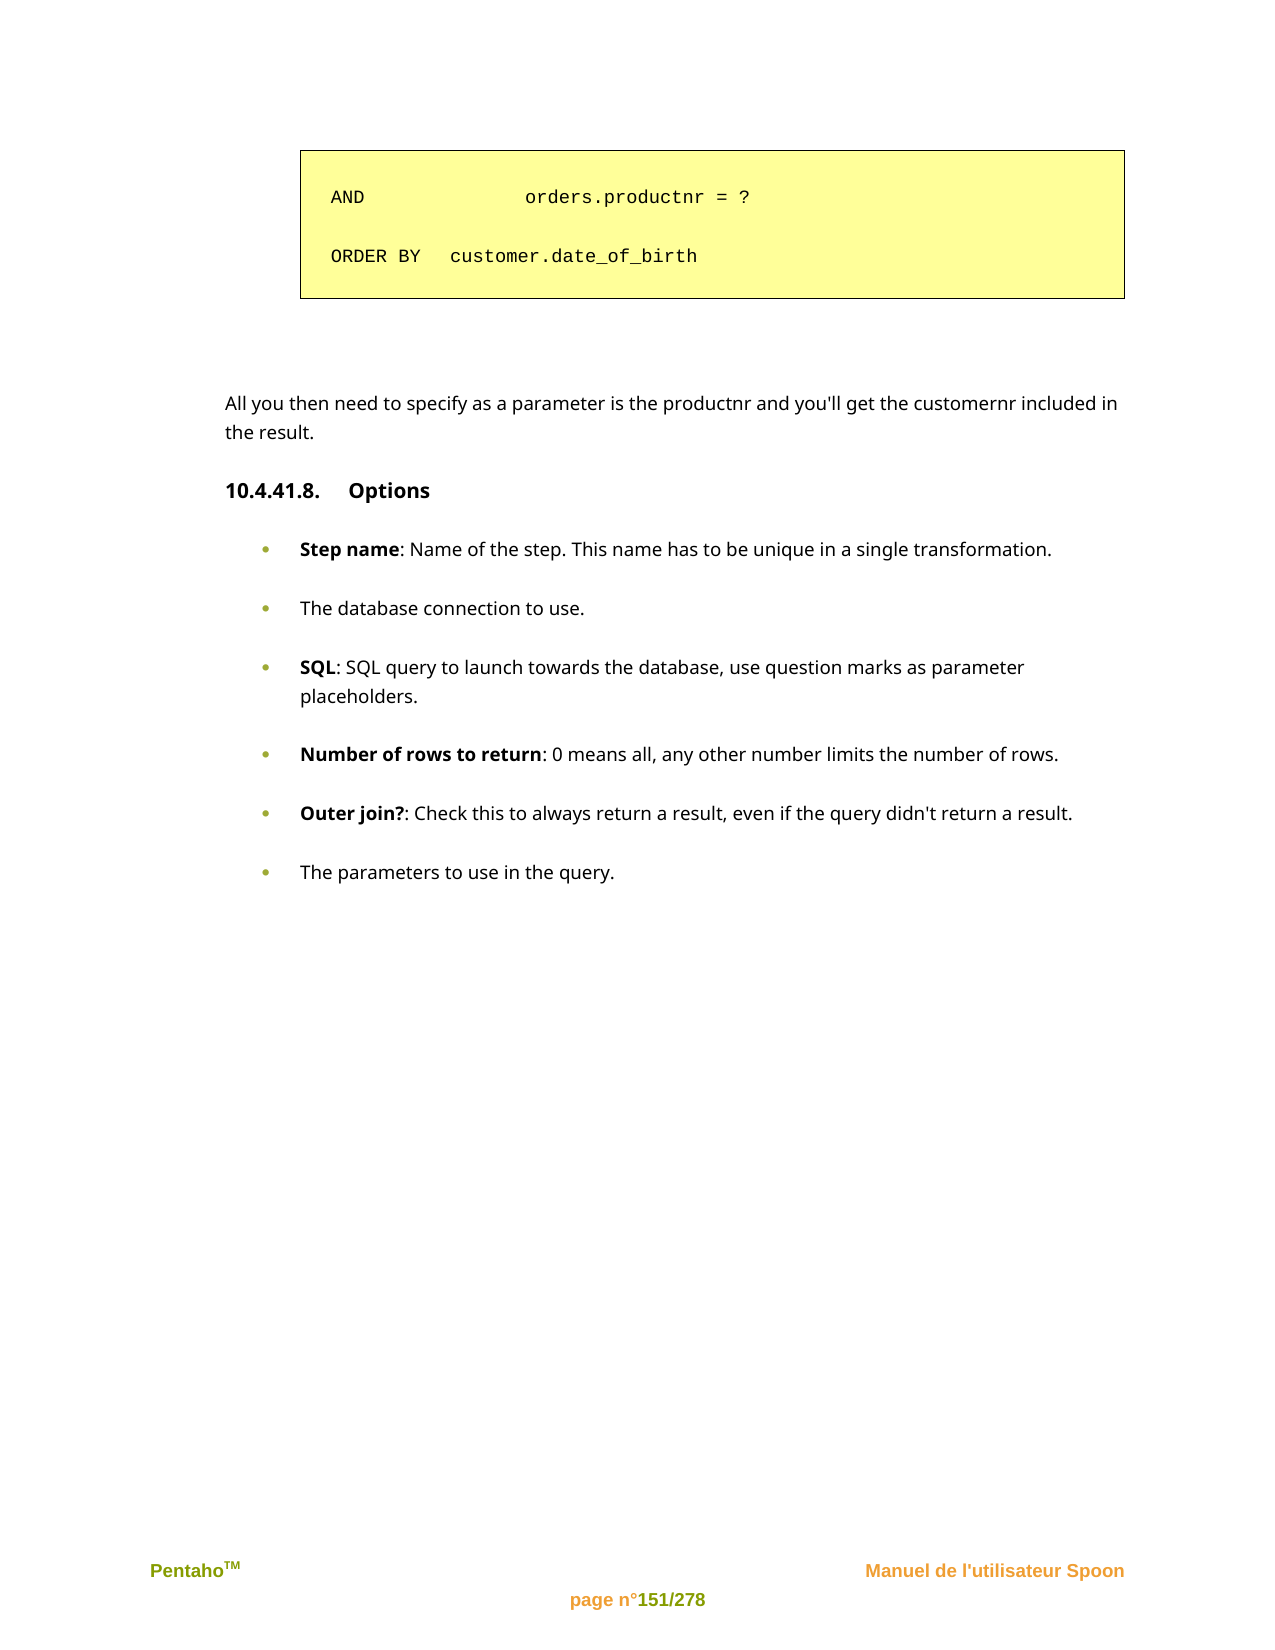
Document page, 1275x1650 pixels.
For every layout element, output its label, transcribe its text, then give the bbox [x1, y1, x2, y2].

text AND orders.productnr = ? [301, 151, 1124, 209]
list Outer join?: Check this to always return a result, even if the query didn't return a result. [262, 797, 1125, 826]
list Step name: Name of the step. This name has to be unique in a single transformation. [262, 533, 1125, 563]
list The database connection to use. [262, 592, 1125, 621]
list Number of rows to return: 0 means all, any other number limits the number of rows. [262, 738, 1125, 768]
list The parameters to use in the query. [262, 856, 1125, 885]
text All you then need to specify as a parameter is the productnr and you'll get the customernr included in the result. [225, 387, 1125, 445]
text ORDER BY customer.date_of_birth [301, 209, 1124, 298]
list SQL: SQL query to launch towards the database, use question marks as parameter placeholders. [262, 651, 1125, 709]
subtitle Options [225, 475, 1125, 504]
